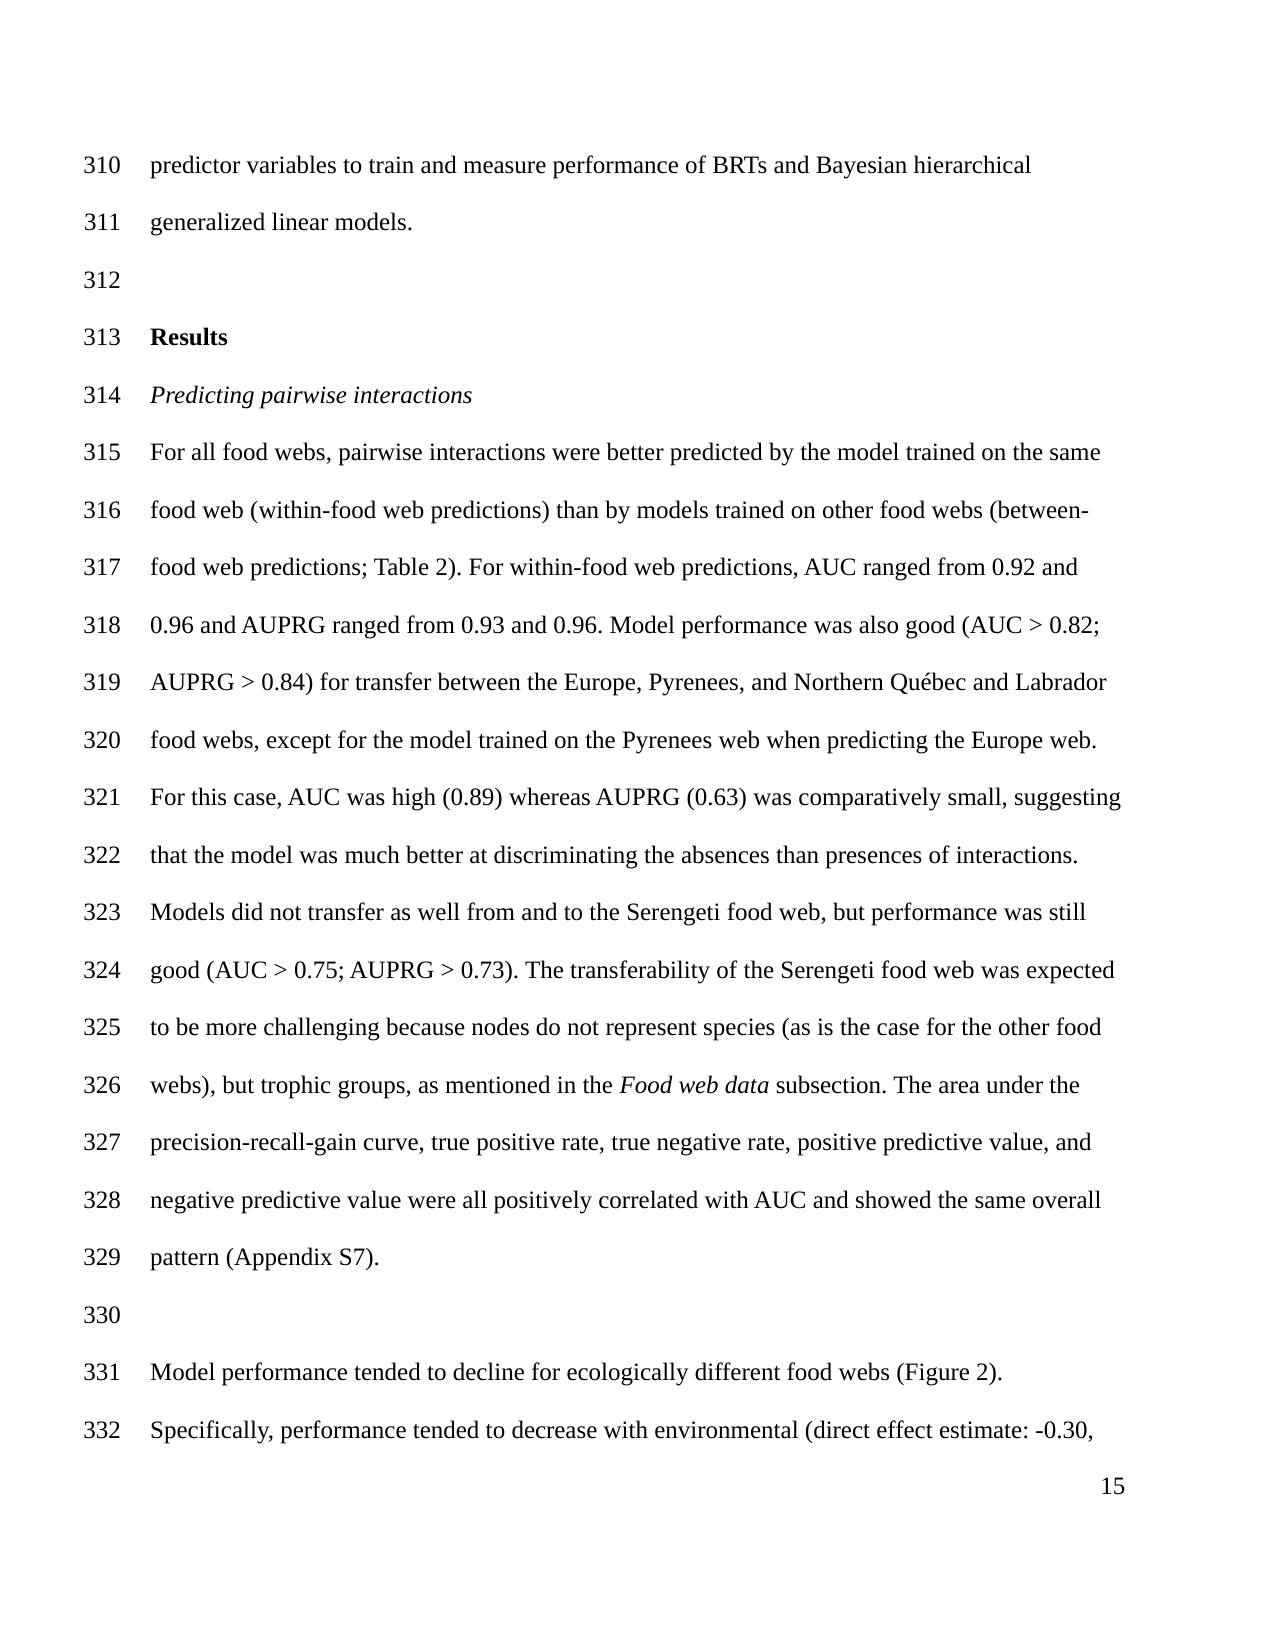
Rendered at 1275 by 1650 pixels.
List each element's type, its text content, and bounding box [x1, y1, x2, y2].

text predictor variables to train and measure performance of BRTs and Bayesian hierarchical generalized linear models. [150, 150, 1125, 236]
text For all food webs, pairwise interactions were better predicted by the model trained on the same food web (within-food web predictions) than by models trained on other food webs (between-food web predictions; Table 2). For within-food web predictions, AUC ranged from 0.92 and 0.96 and AUPRG ranged from 0.93 and 0.96. Model performance was also good (AUC > 0.82; AUPRG > 0.84) for transfer between the Europe, Pyrenees, and Northern Québec and Labrador food webs, except for the model trained on the Pyrenees web when predicting the Europe web. For this case, AUC was high (0.89) whereas AUPRG (0.63) was comparatively small, suggesting that the model was much better at discriminating the absences than presences of interactions. Models did not transfer as well from and to the Serengeti food web, but performance was still good (AUC > 0.75; AUPRG > 0.73). The transferability of the Serengeti food web was expected to be more challenging because nodes do not represent species (as is the case for the other food webs), but trophic groups, as mentioned in the Food web data subsection. The area under the precision-recall-gain curve, true positive rate, true negative rate, positive predictive value, and negative predictive value were all positively correlated with AUC and showed the same overall pattern (Appendix S7). [150, 437, 1125, 1271]
text Model performance tended to decline for ecologically different food webs (Figure 2). Specifically, performance tended to decrease with environmental (direct effect estimate: -0.30, [150, 1357, 1125, 1444]
text Predicting pairwise interactions [150, 380, 1125, 409]
text Results [150, 322, 1125, 351]
